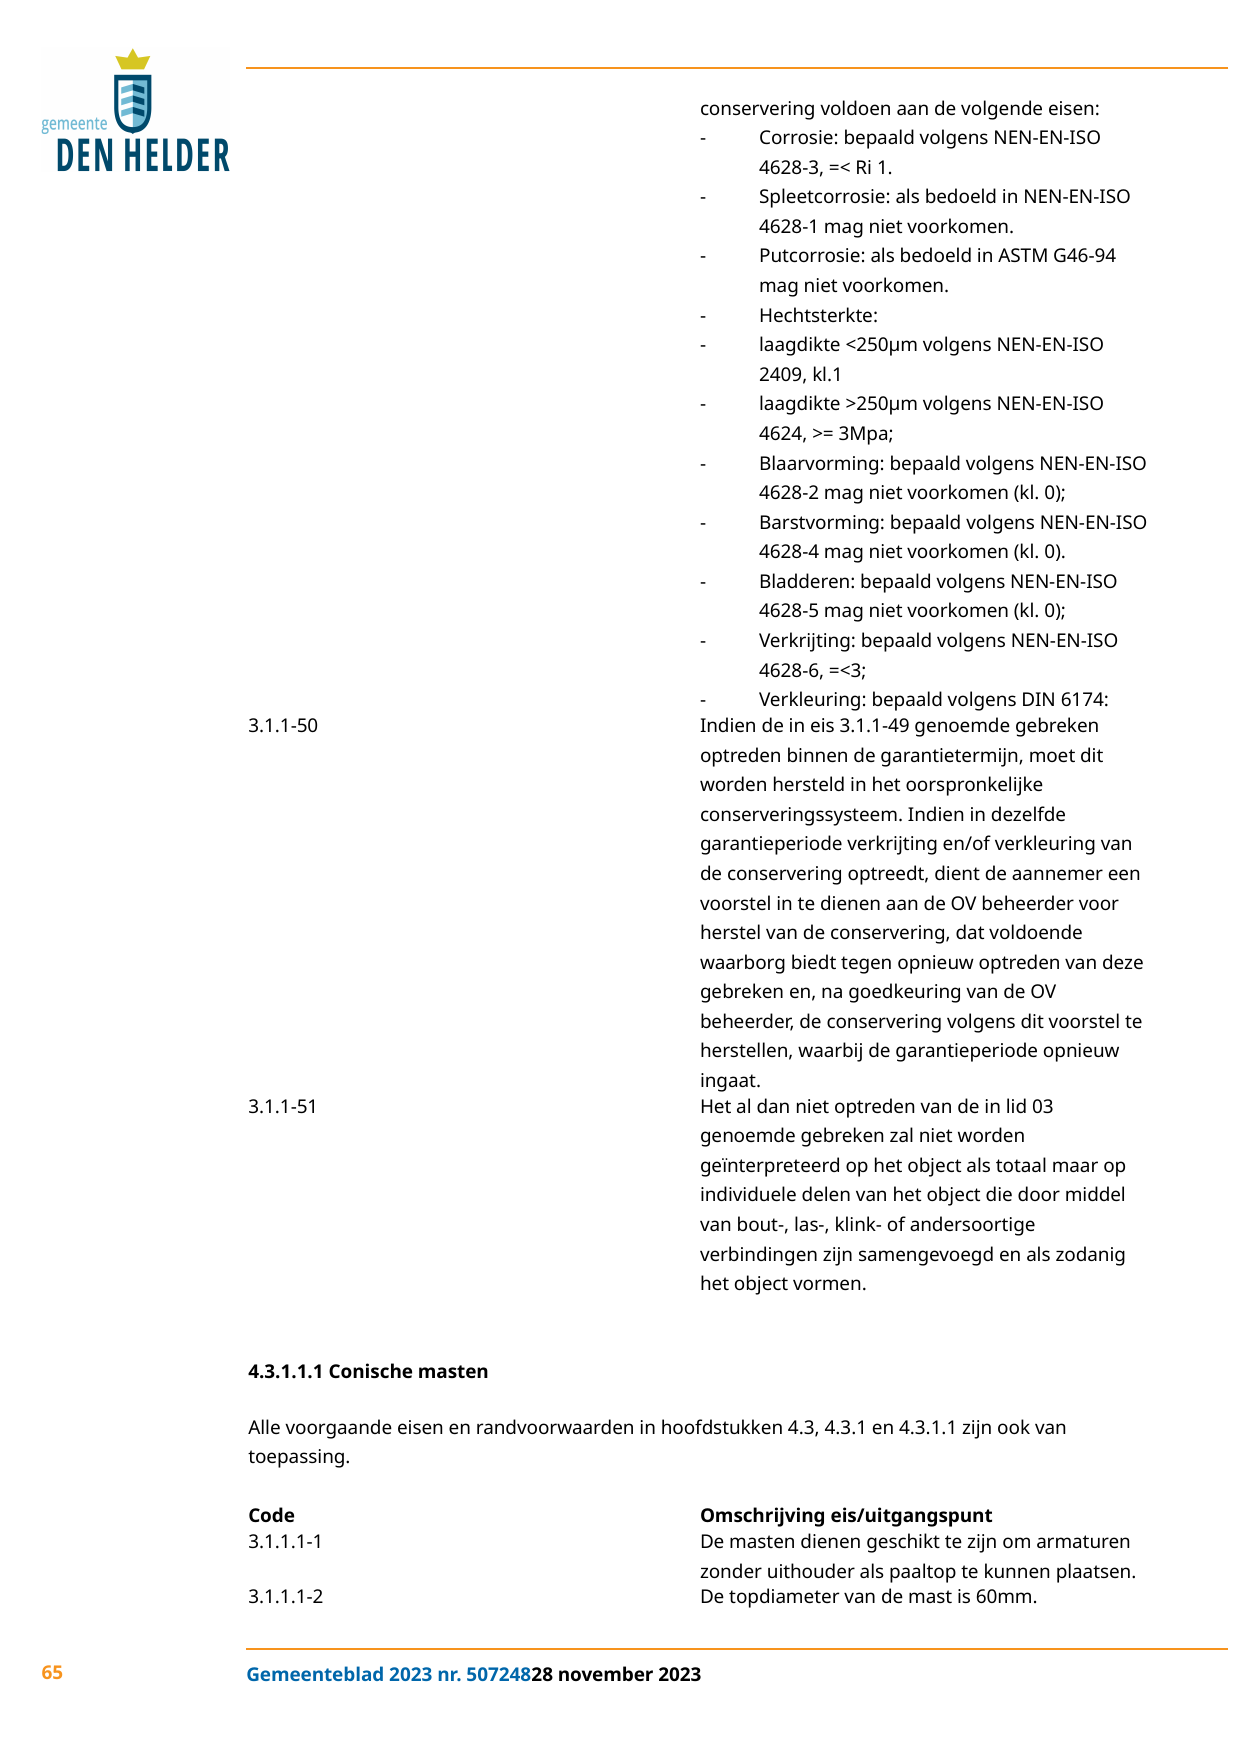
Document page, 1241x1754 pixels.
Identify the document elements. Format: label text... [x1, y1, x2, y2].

table_cell 3.1.1-51 [248, 1093, 700, 1296]
picture [63, 144, 68, 165]
picture [182, 144, 187, 165]
table_cell 3.1.1.1-2 [248, 1584, 700, 1609]
table_header Omschrijving eis/uitgangspunt [700, 1503, 1152, 1528]
table_cell conservering voldoen aan de volgende eisen: Corrosie: bepaald volgens NEN-EN-ISO 4628-3, =< Ri 1. Spleetcorrosie: als bedoeld in NEN-EN-ISO 4628-1 mag niet voorkomen. Putcorrosie: als bedoeld in ASTM G46-94 mag niet voorkomen. Hechtsterkte: laagdikte <250μm volgens NEN-EN-ISO 2409, kl.1 laagdikte >250μm volgens NEN-EN-ISO 4624, >= 3Mpa; Blaarvorming: bepaald volgens NEN-EN-ISO 4628-2 mag niet voorkomen (kl. 0); Barstvorming: bepaald volgens NEN-EN-ISO 4628-4 mag niet voorkomen (kl. 0). Bladderen: bepaald volgens NEN-EN-ISO 4628-5 mag niet voorkomen (kl. 0); Verkrijting: bepaald volgens NEN-EN-ISO 4628-6, =<3; Verkleuring: bepaald volgens DIN 6174: [700, 95, 1152, 712]
table_cell 3.1.1.1-1 [248, 1529, 700, 1584]
picture [41, 47, 231, 172]
table_cell [248, 95, 700, 712]
picture [100, 154, 106, 172]
table_cell De masten dienen geschikt te zijn om armaturen zonder uithouder als paaltop te kunnen plaatsen. [700, 1529, 1152, 1584]
table_cell De topdiameter van de mast is 60mm. [700, 1584, 1152, 1609]
table_header Code [248, 1503, 700, 1528]
text Alle voorgaande eisen en randvoorwaarden in hoofdstukken 4.3, 4.3.1 en 4.3.1.1 zijn ook van toepassing. [248, 1414, 1152, 1469]
table_cell Indien de in eis 3.1.1-49 genoemde gebreken optreden binnen de garantietermijn, moet dit worden hersteld in het oorspronkelijke conserveringssysteem. Indien in dezelfde garantieperiode verkrijting en/of verkleuring van de conservering optreedt, dient de aannemer een voorstel in te dienen aan de OV beheerder voor herstel van de conservering, dat voldoende waarborg biedt tegen opnieuw optreden van deze gebreken en, na goedkeuring van de OV beheerder, de conservering volgens dit voorstel te herstellen, waarbij de garantieperiode opnieuw ingaat. [700, 712, 1152, 1093]
table_cell 3.1.1-50 [248, 712, 700, 1093]
table_cell Het al dan niet optreden van de in lid 03 genoemde gebreken zal niet worden geïnterpreteerd op het object als totaal maar op individuele delen van het object die door middel van bout-, las-, klink- of andersoortige verbindingen zijn samengevoegd en als zodanig het object vormen. [700, 1093, 1152, 1296]
text 4.3.1.1.1 Conische masten [248, 1358, 1152, 1384]
picture [220, 160, 224, 172]
picture [130, 157, 135, 172]
